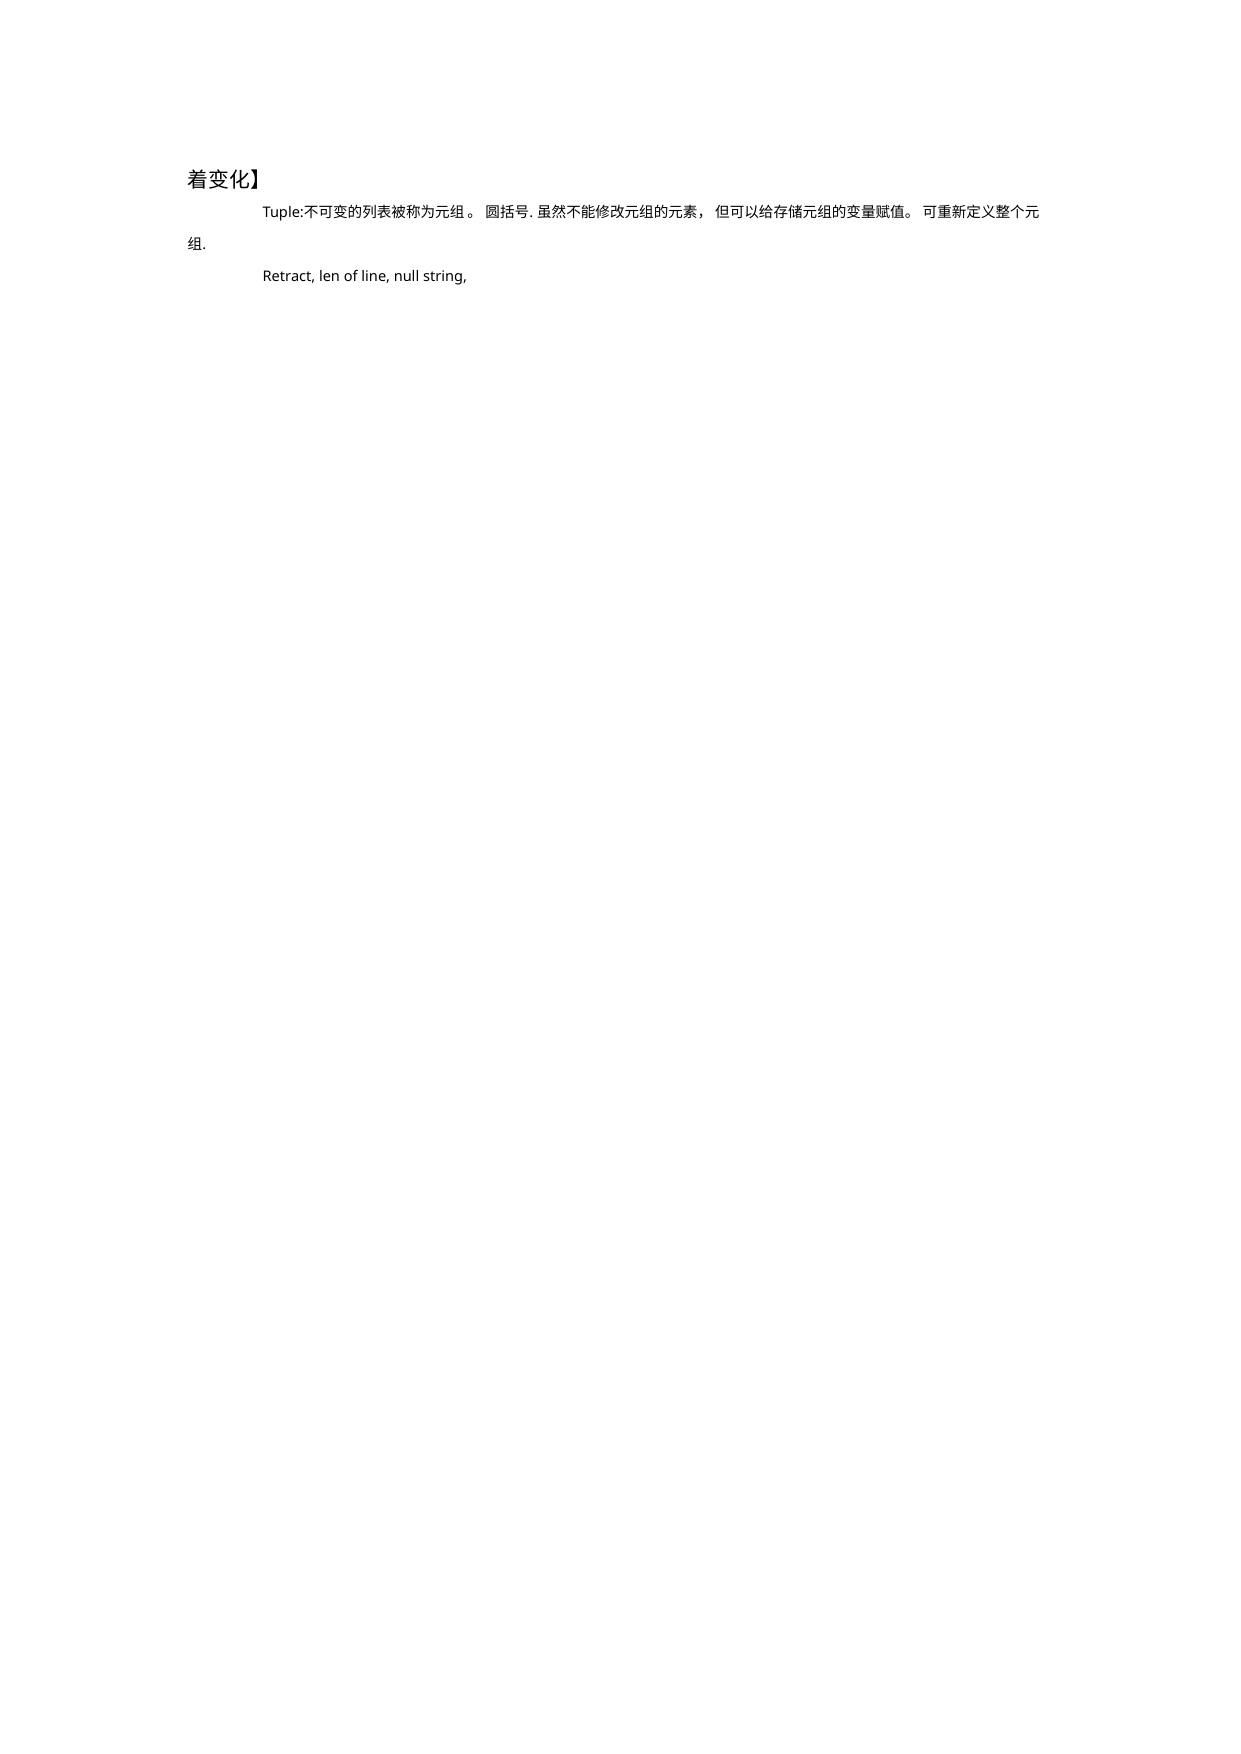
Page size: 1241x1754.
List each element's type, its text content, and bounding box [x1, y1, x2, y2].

text Tuple:不可变的列表被称为元组 。 圆括号. 虽然不能修改元组的元素， 但可以给存储元组的变量赋值。 可重新定义整个元组. [187, 194, 1053, 259]
text Retract, len of line, null string, [187, 259, 1053, 292]
text 着变化】 [187, 162, 1053, 194]
